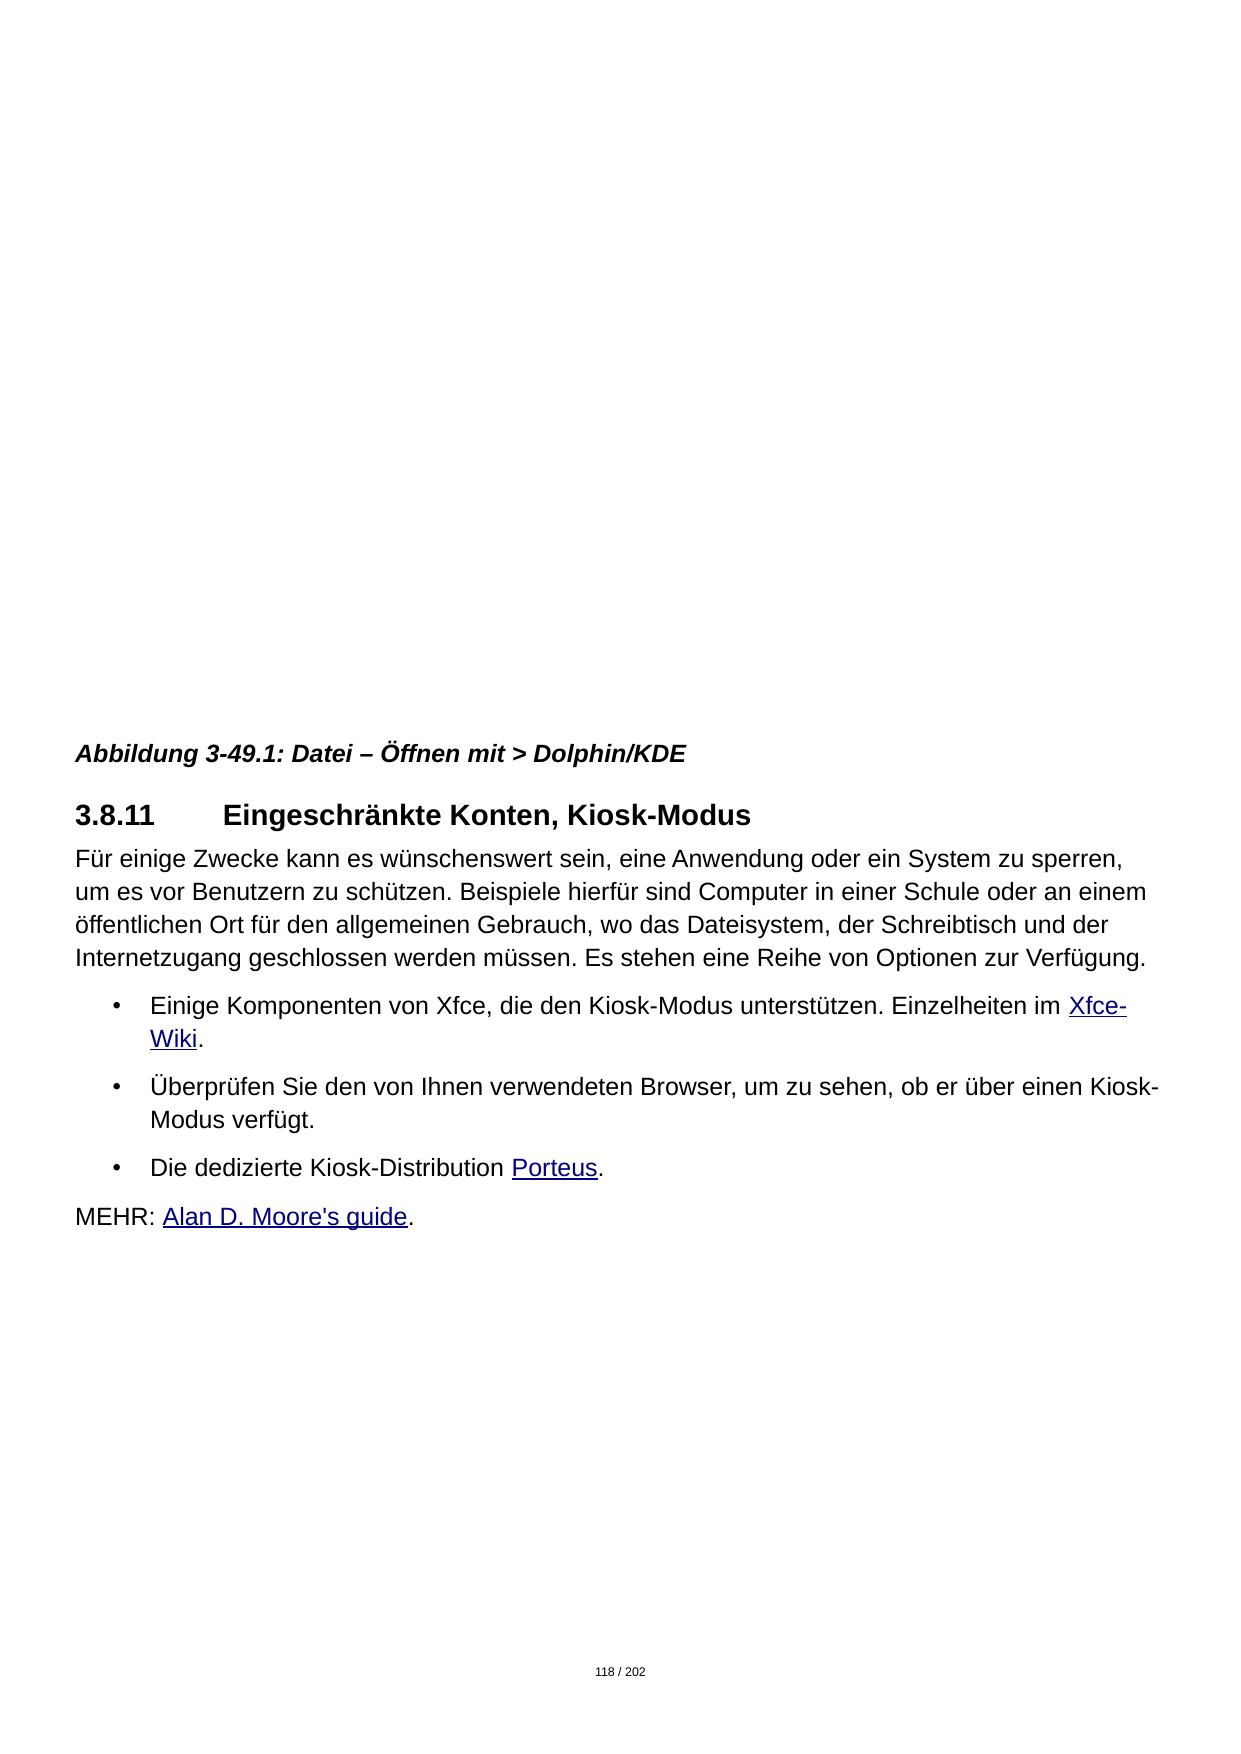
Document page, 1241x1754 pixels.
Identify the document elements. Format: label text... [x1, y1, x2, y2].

text MEHR: Alan D. Moore's guide. [75, 1202, 1166, 1230]
subtitle Eingeschränkte Konten, Kiosk-Modus [75, 798, 1166, 832]
list Einige Komponenten von Xfce, die den Kiosk-Modus unterstützen. Einzelheiten im Xfce-Wiki. [112, 991, 1166, 1053]
list Die dedizierte Kiosk-Distribution Porteus. [112, 1153, 1166, 1182]
list Überprüfen Sie den von Ihnen verwendeten Browser, um zu sehen, ob er über einen Kiosk-Modus verfügt. [112, 1072, 1166, 1134]
text Abbildung 3-49.1: Datei – Öffnen mit > Dolphin/KDE [75, 75, 1166, 768]
text Für einige Zwecke kann es wünschenswert sein, eine Anwendung oder ein System zu sperren, um es vor Benutzern zu schützen. Beispiele hierfür sind Computer in einer Schule oder an einem öffentlichen Ort für den allgemeinen Gebrauch, wo das Dateisystem, der Schreibtisch und der Internetzugang geschlossen werden müssen. Es stehen eine Reihe von Optionen zur Verfügung. [75, 844, 1166, 972]
